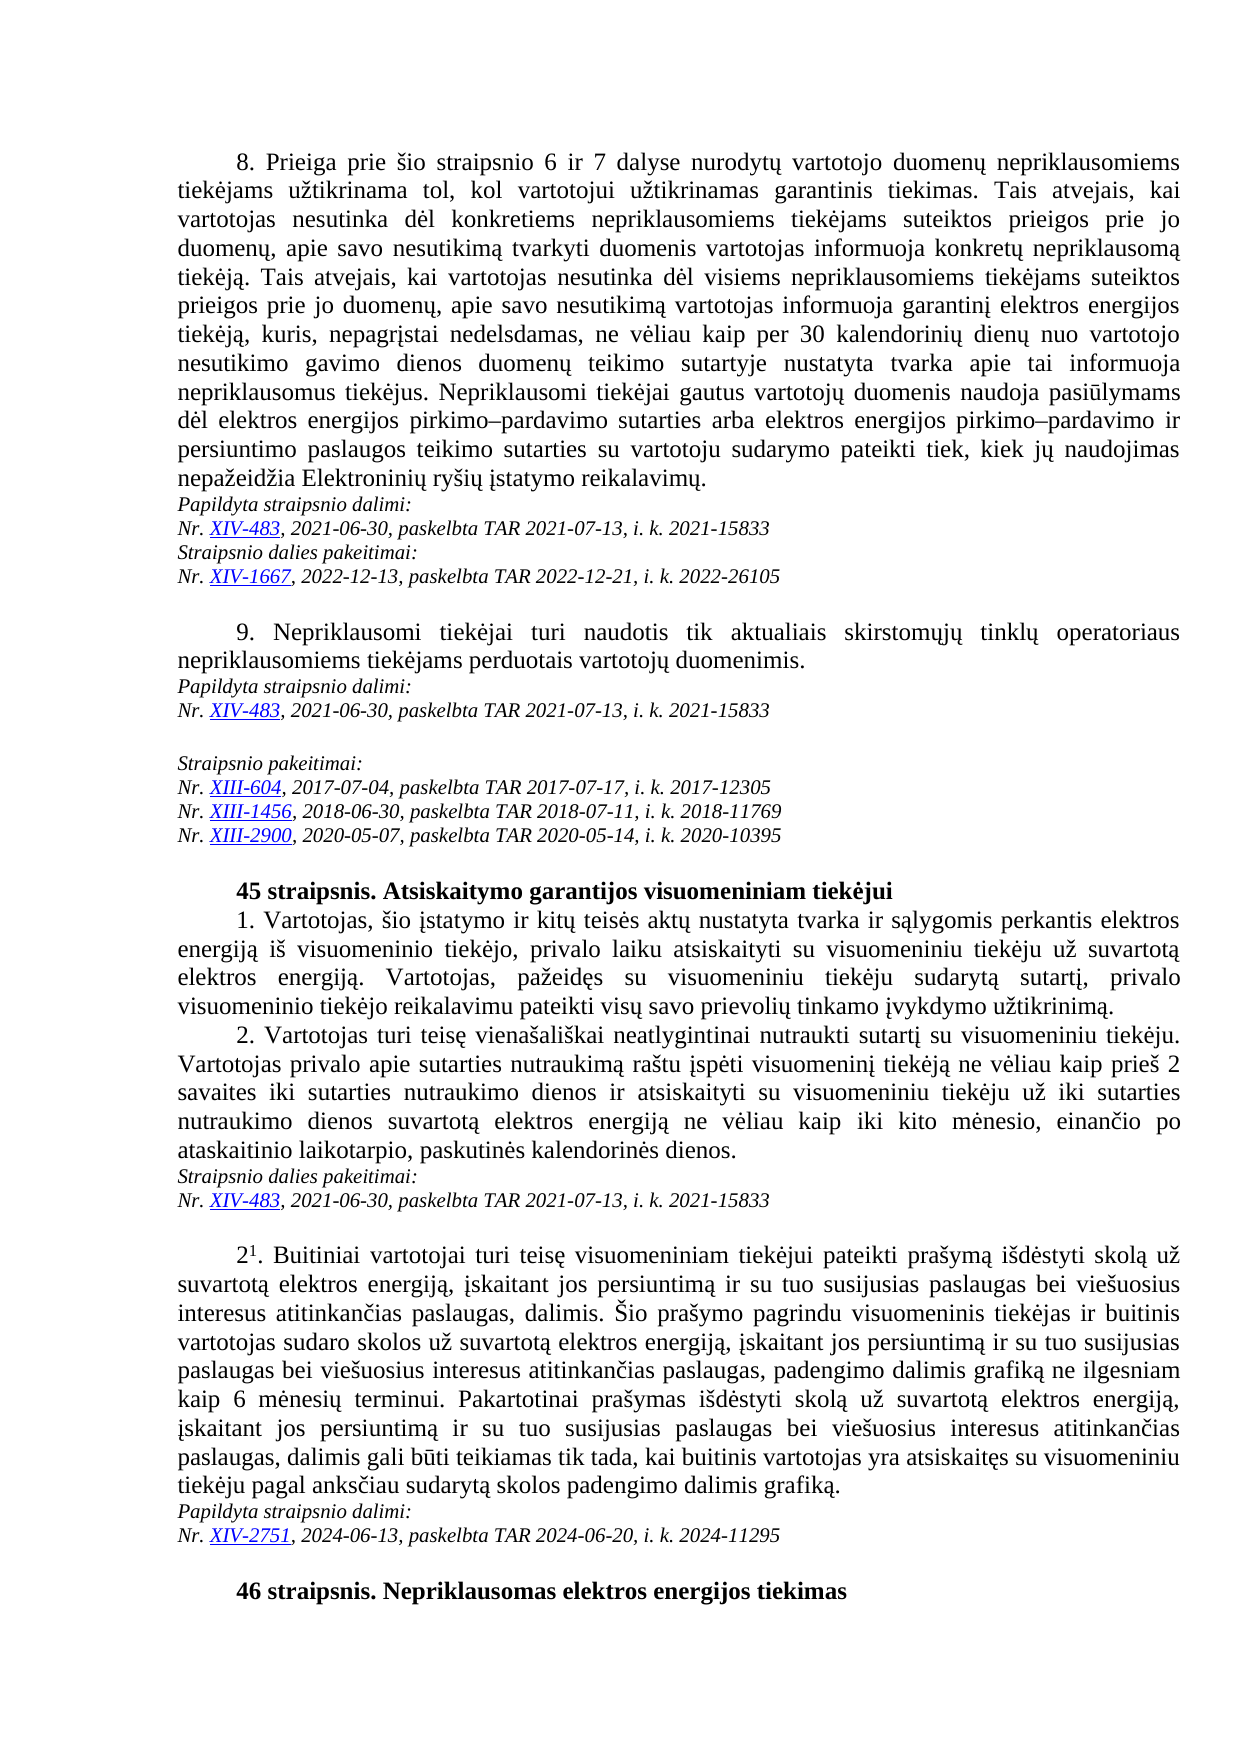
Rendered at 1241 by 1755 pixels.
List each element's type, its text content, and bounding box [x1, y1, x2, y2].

text 45 straipsnis. Atsiskaitymo garantijos visuomeniniam tiekėjui [177, 876, 1181, 905]
text 1. Vartotojas, šio įstatymo ir kitų teisės aktų nustatyta tvarka ir sąlygomis perkantis elektros energiją iš visuomeninio tiekėjo, privalo laiku atsiskaityti su visuomeniniu tiekėju už suvartotą elektros energiją. Vartotojas, pažeidęs su visuomeniniu tiekėju sudarytą sutartį, privalo visuomeninio tiekėjo reikalavimu pateikti visų savo prievolių tinkamo įvykdymo užtikrinimą. [177, 905, 1181, 1020]
text Nr. XIV-1667, 2022-12-13, paskelbta TAR 2022-12-21, i. k. 2022-26105 [177, 564, 1181, 588]
text Papildyta straipsnio dalimi: [177, 492, 1181, 516]
text Nr. XIV-2751, 2024-06-13, paskelbta TAR 2024-06-20, i. k. 2024-11295 [177, 1523, 1181, 1547]
text Nr. XIV-483, 2021-06-30, paskelbta TAR 2021-07-13, i. k. 2021-15833 [177, 1188, 1181, 1212]
text 8. Prieiga prie šio straipsnio 6 ir 7 dalyse nurodytų vartotojo duomenų nepriklausomiems tiekėjams užtikrinama tol, kol vartotojui užtikrinamas garantinis tiekimas. Tais atvejais, kai vartotojas nesutinka dėl konkretiems nepriklausomiems tiekėjams suteiktos prieigos prie jo duomenų, apie savo nesutikimą tvarkyti duomenis vartotojas informuoja konkretų nepriklausomą tiekėją. Tais atvejais, kai vartotojas nesutinka dėl visiems nepriklausomiems tiekėjams suteiktos prieigos prie jo duomenų, apie savo nesutikimą vartotojas informuoja garantinį elektros energijos tiekėją, kuris, nepagrįstai nedelsdamas, ne vėliau kaip per 30 kalendorinių dienų nuo vartotojo nesutikimo gavimo dienos duomenų teikimo sutartyje nustatyta tvarka apie tai informuoja nepriklausomus tiekėjus. Nepriklausomi tiekėjai gautus vartotojų duomenis naudoja pasiūlymams dėl elektros energijos pirkimo–pardavimo sutarties arba elektros energijos pirkimo–pardavimo ir persiuntimo paslaugos teikimo sutarties su vartotoju sudarymo pateikti tiek, kiek jų naudojimas nepažeidžia Elektroninių ryšių įstatymo reikalavimų. [177, 147, 1181, 492]
text Nr. XIII-1456, 2018-06-30, paskelbta TAR 2018-07-11, i. k. 2018-11769 [177, 799, 1181, 823]
text 21. Buitiniai vartotojai turi teisę visuomeniniam tiekėjui pateikti prašymą išdėstyti skolą už suvartotą elektros energiją, įskaitant jos persiuntimą ir su tuo susijusias paslaugas bei viešuosius interesus atitinkančias paslaugas, dalimis. Šio prašymo pagrindu visuomeninis tiekėjas ir buitinis vartotojas sudaro skolos už suvartotą elektros energiją, įskaitant jos persiuntimą ir su tuo susijusias paslaugas bei viešuosius interesus atitinkančias paslaugas, padengimo dalimis grafiką ne ilgesniam kaip 6 mėnesių terminui. Pakartotinai prašymas išdėstyti skolą už suvartotą elektros energiją, įskaitant jos persiuntimą ir su tuo susijusias paslaugas bei viešuosius interesus atitinkančias paslaugas, dalimis gali būti teikiamas tik tada, kai buitinis vartotojas yra atsiskaitęs su visuomeniniu tiekėju pagal anksčiau sudarytą skolos padengimo dalimis grafiką. [177, 1241, 1181, 1499]
text Straipsnio dalies pakeitimai: [177, 1164, 1181, 1188]
text Straipsnio dalies pakeitimai: [177, 540, 1181, 564]
text Papildyta straipsnio dalimi: [177, 1499, 1181, 1523]
text 46 straipsnis. Nepriklausomas elektros energijos tiekimas [177, 1576, 1181, 1605]
text Nr. XIV-483, 2021-06-30, paskelbta TAR 2021-07-13, i. k. 2021-15833 [177, 698, 1181, 722]
text 2. Vartotojas turi teisę vienašališkai neatlygintinai nutraukti sutartį su visuomeniniu tiekėju. Vartotojas privalo apie sutarties nutraukimą raštu įspėti visuomeninį tiekėją ne vėliau kaip prieš 2 savaites iki sutarties nutraukimo dienos ir atsiskaityti su visuomeniniu tiekėju už iki sutarties nutraukimo dienos suvartotą elektros energiją ne vėliau kaip iki kito mėnesio, einančio po ataskaitinio laikotarpio, paskutinės kalendorinės dienos. [177, 1020, 1181, 1164]
text Nr. XIII-604, 2017-07-04, paskelbta TAR 2017-07-17, i. k. 2017-12305 [177, 775, 1181, 799]
text Nr. XIII-2900, 2020-05-07, paskelbta TAR 2020-05-14, i. k. 2020-10395 [177, 823, 1181, 847]
text 9. Nepriklausomi tiekėjai turi naudotis tik aktualiais skirstomųjų tinklų operatoriaus nepriklausomiems tiekėjams perduotais vartotojų duomenimis. [177, 617, 1181, 674]
text Nr. XIV-483, 2021-06-30, paskelbta TAR 2021-07-13, i. k. 2021-15833 [177, 516, 1181, 540]
text Papildyta straipsnio dalimi: [177, 674, 1181, 698]
text Straipsnio pakeitimai: [177, 751, 1181, 775]
